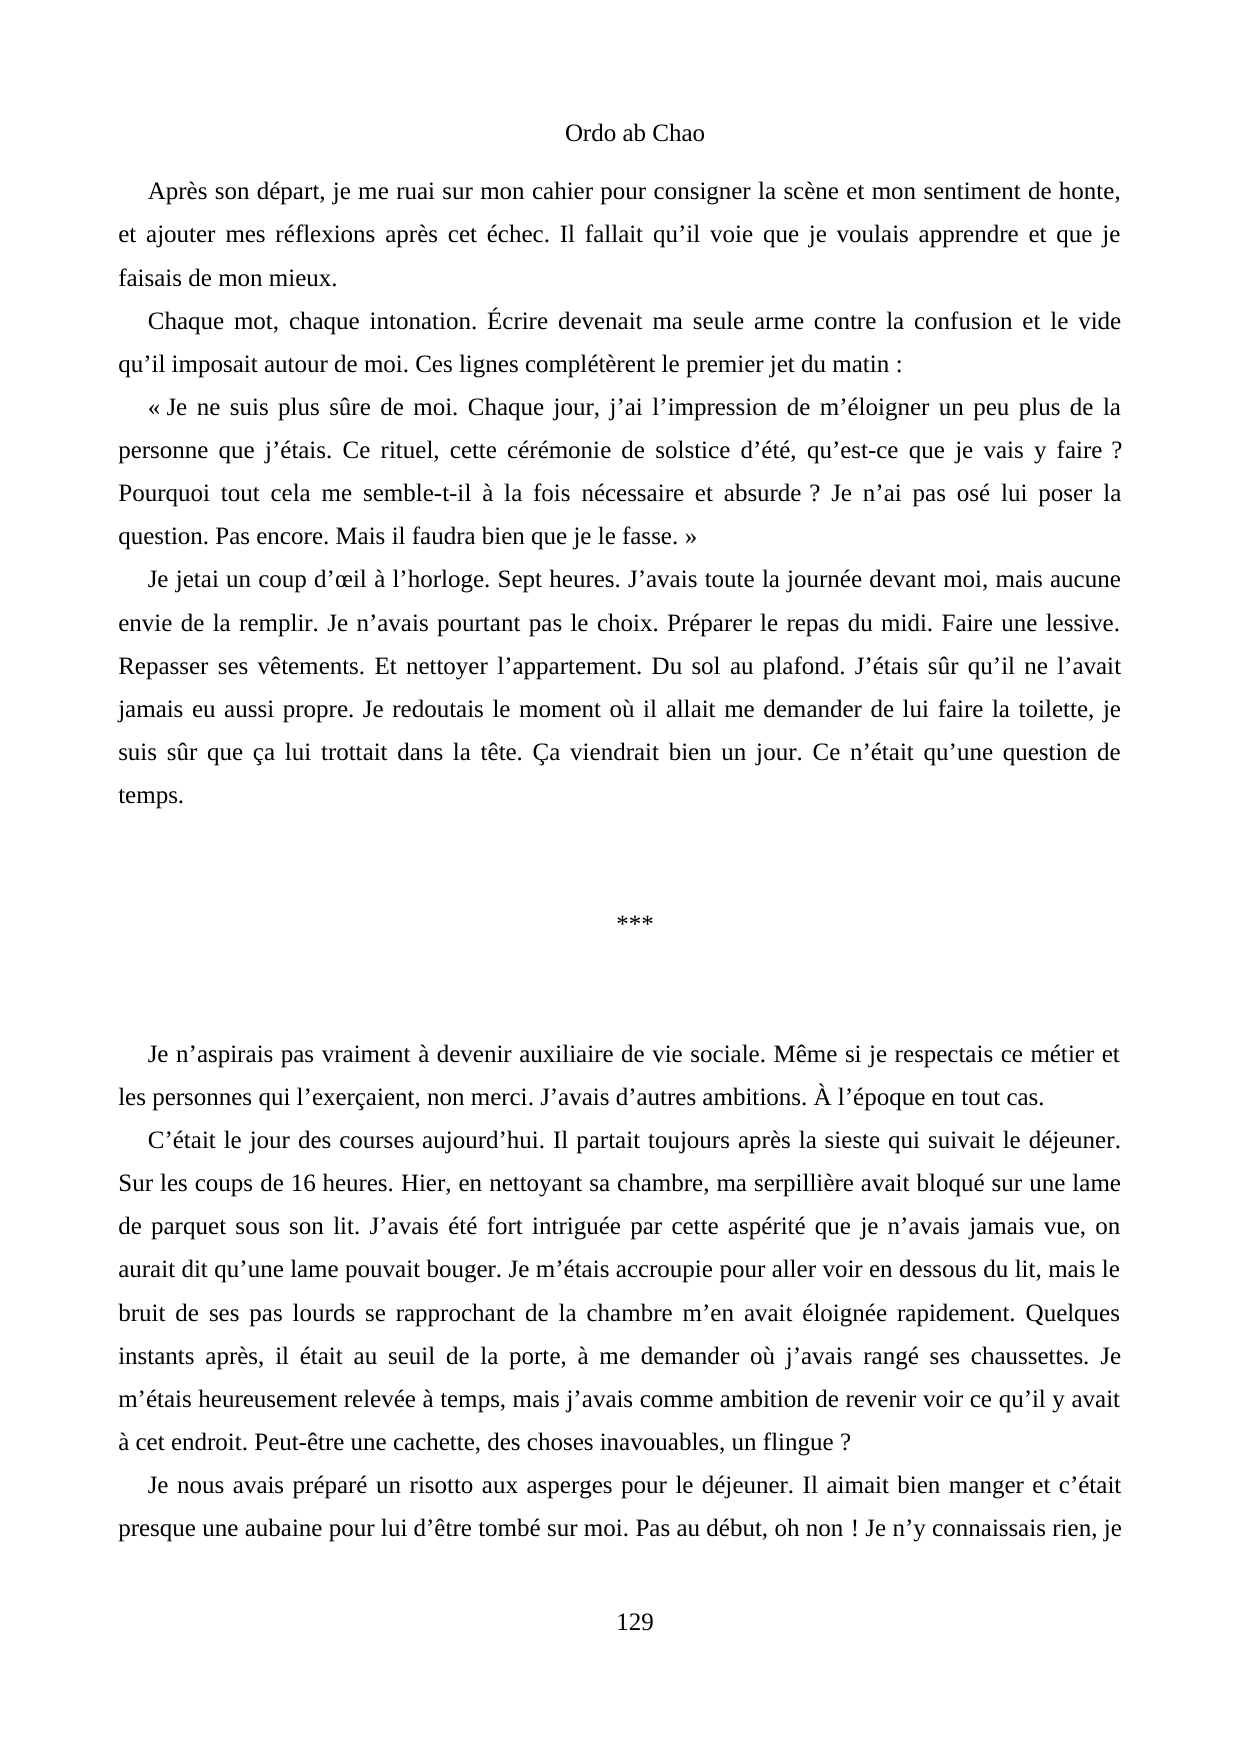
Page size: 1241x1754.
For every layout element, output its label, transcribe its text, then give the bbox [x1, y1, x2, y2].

text C’était le jour des courses aujourd’hui. Il partait toujours après la sieste qui suivait le déjeuner. Sur les coups de 16 heures. Hier, en nettoyant sa chambre, ma serpillière avait bloqué sur une lame de parquet sous son lit. J’avais été fort intriguée par cette aspérité que je n’avais jamais vue, on aurait dit qu’une lame pouvait bouger. Je m’étais accroupie pour aller voir en dessous du lit, mais le bruit de ses pas lourds se rapprochant de la chambre m’en avait éloignée rapidement. Quelques instants après, il était au seuil de la porte, à me demander où j’avais rangé ses chaussettes. Je m’étais heureusement relevée à temps, mais j’avais comme ambition de revenir voir ce qu’il y avait à cet endroit. Peut-être une cachette, des choses inavouables, un flingue ? [118, 1125, 1122, 1456]
text *** [118, 909, 1122, 938]
text Après son départ, je me ruai sur mon cahier pour consigner la scène et mon sentiment de honte, et ajouter mes réflexions après cet échec. Il fallait qu’il voie que je voulais apprendre et que je faisais de mon mieux. [118, 176, 1122, 291]
text Je n’aspirais pas vraiment à devenir auxiliaire de vie sociale. Même si je respectais ce métier et les personnes qui l’exerçaient, non merci. J’avais d’autres ambitions. À l’époque en tout cas. [118, 1039, 1122, 1111]
text Je nous avais préparé un risotto aux asperges pour le déjeuner. Il aimait bien manger et c’était presque une aubaine pour lui d’être tombé sur moi. Pas au début, oh non ! Je n’y connaissais rien, je [118, 1470, 1122, 1542]
text Chaque mot, chaque intonation. Écrire devenait ma seule arme contre la confusion et le vide qu’il imposait autour de moi. Ces lignes complétèrent le premier jet du matin : [118, 306, 1122, 378]
text Je jetai un coup d’œil à l’horloge. Sept heures. J’avais toute la journée devant moi, mais aucune envie de la remplir. Je n’avais pourtant pas le choix. Préparer le repas du midi. Faire une lessive. Repasser ses vêtements. Et nettoyer l’appartement. Du sol au plafond. J’étais sûr qu’il ne l’avait jamais eu aussi propre. Je redoutais le moment où il allait me demander de lui faire la toilette, je suis sûr que ça lui trottait dans la tête. Ça viendrait bien un jour. Ce n’était qu’une question de temps. [118, 564, 1122, 809]
text « Je ne suis plus sûre de moi. Chaque jour, j’ai l’impression de m’éloigner un peu plus de la personne que j’étais. Ce rituel, cette cérémonie de solstice d’été, qu’est-ce que je vais y faire ? Pourquoi tout cela me semble-t-il à la fois nécessaire et absurde ? Je n’ai pas osé lui poser la question. Pas encore. Mais il faudra bien que je le fasse. » [118, 392, 1122, 550]
